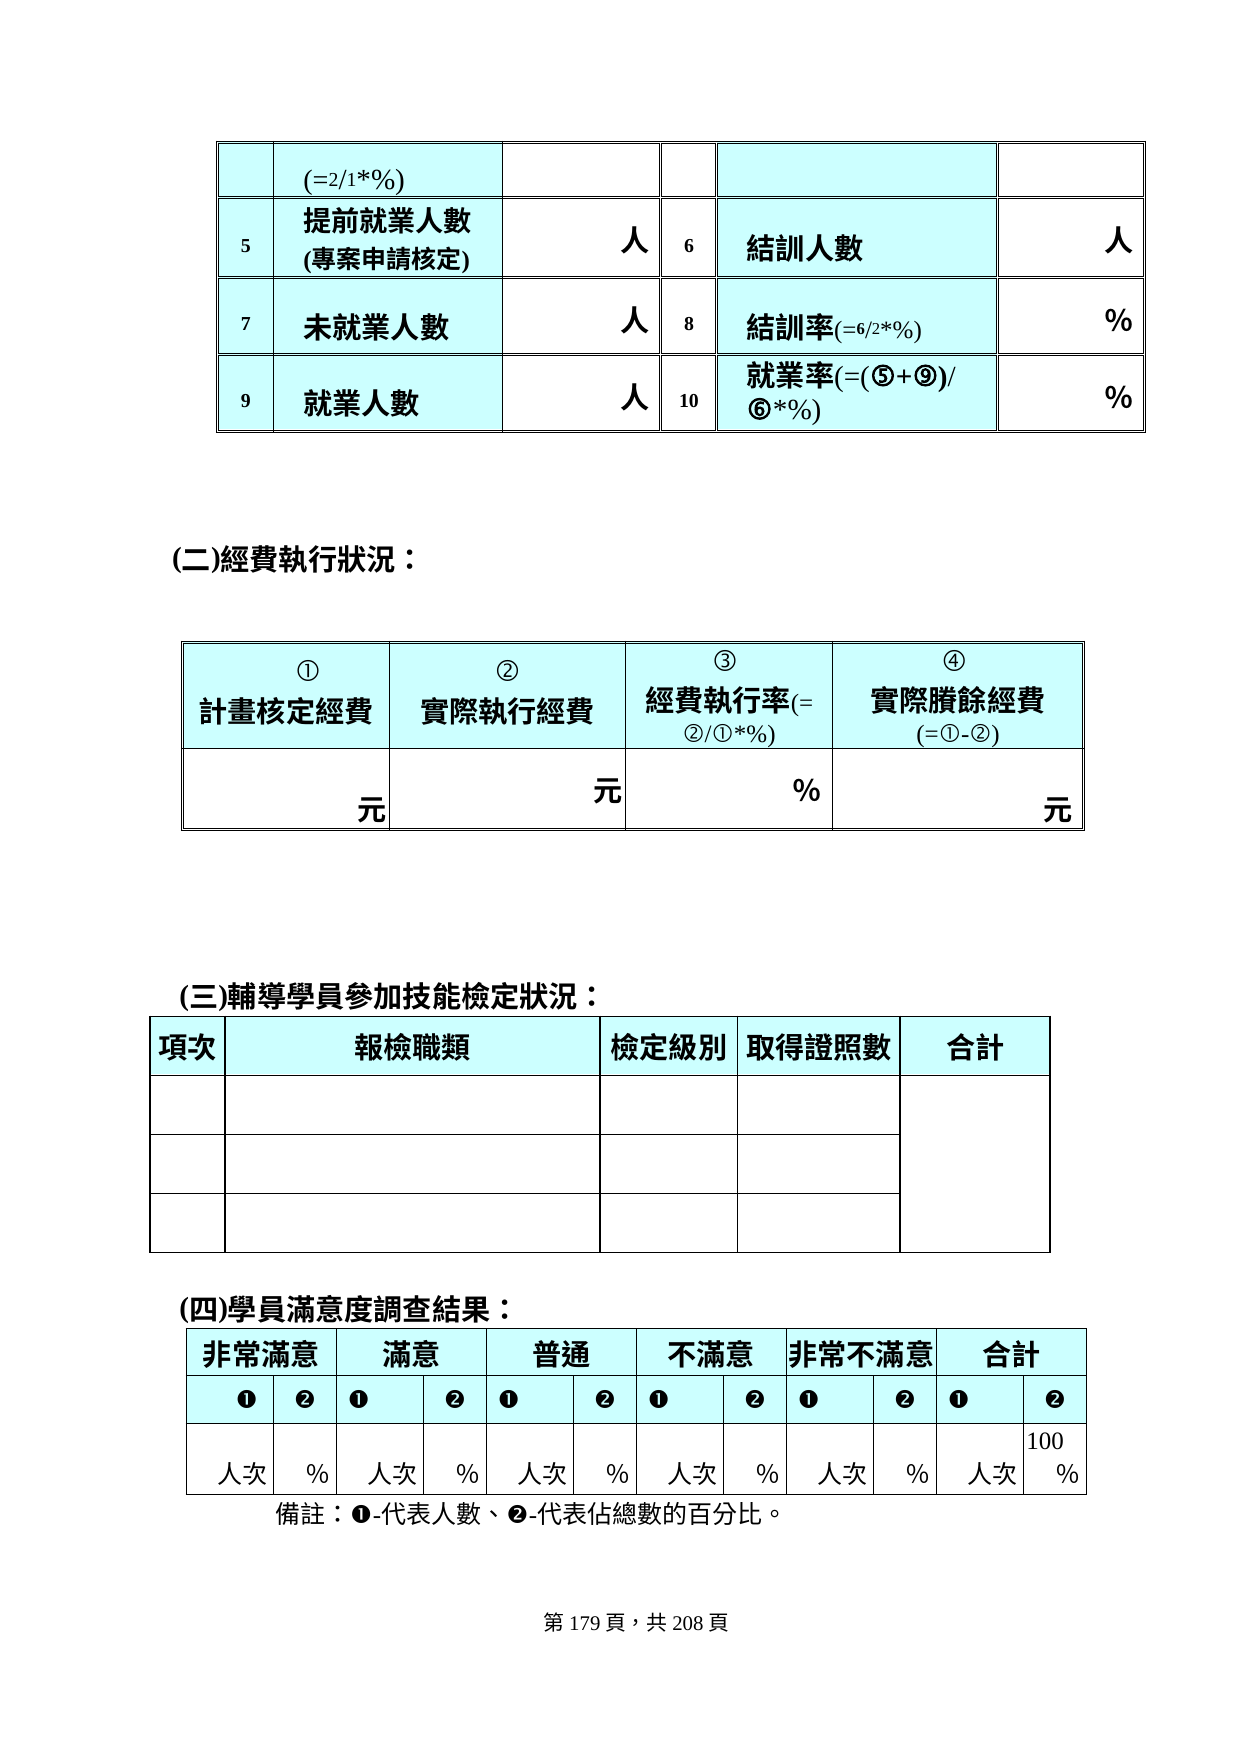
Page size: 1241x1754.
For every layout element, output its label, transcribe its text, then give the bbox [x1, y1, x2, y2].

table_cell [601, 1135, 737, 1193]
table_cell [226, 1076, 599, 1134]
text 備註：-代表人數、-代表佔總數的百分比。 [150, 1494, 1122, 1531]
table_cell [738, 1194, 899, 1252]
table_cell 100 ％ [1024, 1424, 1086, 1493]
table_cell 結訓人數 [718, 199, 996, 276]
table_cell 就業率(=(+)/*%) [718, 356, 996, 429]
table_cell 人次 [487, 1424, 573, 1493]
table_header 非常滿意 [187, 1329, 336, 1375]
table_cell [226, 1194, 599, 1252]
table_cell 結訓率(=6/2*%) [718, 279, 996, 353]
table_cell ％ [574, 1424, 636, 1493]
table_cell 人 [503, 356, 659, 429]
table_cell 8 [662, 279, 715, 353]
table_header 滿意 [337, 1329, 486, 1375]
table_cell 元 [184, 749, 389, 828]
table_cell ％ [999, 279, 1143, 353]
table_cell [503, 144, 659, 196]
table_cell 人 [503, 279, 659, 353]
table_cell [151, 1135, 224, 1193]
table_cell  [874, 1376, 936, 1423]
table_cell  [187, 1376, 273, 1423]
table_header  計畫核定經費 [184, 644, 389, 748]
table_cell [219, 144, 273, 196]
table_cell [901, 1076, 1049, 1252]
table_cell [601, 1076, 737, 1134]
table_cell [151, 1076, 224, 1134]
table_cell  [274, 1376, 336, 1423]
table_cell [226, 1135, 599, 1193]
table_cell 提前就業人數 (專案申請核定) [274, 199, 502, 276]
table_cell [601, 1194, 737, 1252]
table_cell ％ [999, 356, 1143, 429]
table_header 項次 [151, 1017, 224, 1074]
table_cell  [1024, 1376, 1086, 1423]
table_cell 元 [390, 749, 625, 828]
table_header 合計 [901, 1017, 1049, 1074]
table_cell (=2/1*%) [274, 144, 502, 196]
table_cell ％ [626, 749, 832, 828]
table_cell  [937, 1376, 1023, 1423]
table_cell 人次 [637, 1424, 723, 1493]
table_cell ％ [874, 1424, 936, 1493]
table_cell  [787, 1376, 873, 1423]
table_cell 10 [662, 356, 715, 429]
table_header  經費執行率(=/*%) [626, 644, 832, 748]
table_cell 5 [219, 199, 273, 276]
table_cell [662, 144, 715, 196]
table_header 報檢職類 [226, 1017, 599, 1074]
table_cell  [337, 1376, 423, 1423]
table_cell  [487, 1376, 573, 1423]
table_cell [738, 1076, 899, 1134]
table_cell [151, 1194, 224, 1252]
table_header 取得證照數 [738, 1017, 899, 1074]
table_cell 未就業人數 [274, 279, 502, 353]
table_cell 人次 [787, 1424, 873, 1493]
table_cell  [724, 1376, 786, 1423]
table_cell ％ [724, 1424, 786, 1493]
table_cell  [424, 1376, 486, 1423]
table_header 非常不滿意 [787, 1329, 936, 1375]
table_cell 6 [662, 199, 715, 276]
table_cell  [637, 1376, 723, 1423]
text (四)學員滿意度調查結果： [150, 1266, 1122, 1328]
table_cell 人次 [937, 1424, 1023, 1493]
table_cell 元 [833, 749, 1082, 828]
table_cell 就業人數 [274, 356, 502, 429]
table_header 合計 [937, 1329, 1086, 1375]
table_cell  [574, 1376, 636, 1423]
table_cell 人 [999, 199, 1143, 276]
table_cell ％ [424, 1424, 486, 1493]
table_cell 7 [219, 279, 273, 353]
table_cell 人次 [337, 1424, 423, 1493]
table_cell 9 [219, 356, 273, 429]
table_cell 人次 [187, 1424, 273, 1493]
text (二)經費執行狀況： [150, 516, 1122, 578]
table_cell 人 [503, 199, 659, 276]
table_cell [718, 144, 996, 196]
table_header  實際賸餘經費 (=-) [833, 644, 1082, 748]
table_cell [999, 144, 1143, 196]
table_header 普通 [487, 1329, 636, 1375]
table_cell ％ [274, 1424, 336, 1493]
table_header 不滿意 [637, 1329, 786, 1375]
text (三)輔導學員參加技能檢定狀況： [150, 953, 1122, 1016]
table_cell [738, 1135, 899, 1193]
table_header  實際執行經費 [390, 644, 625, 748]
table_header 檢定級別 [601, 1017, 737, 1074]
